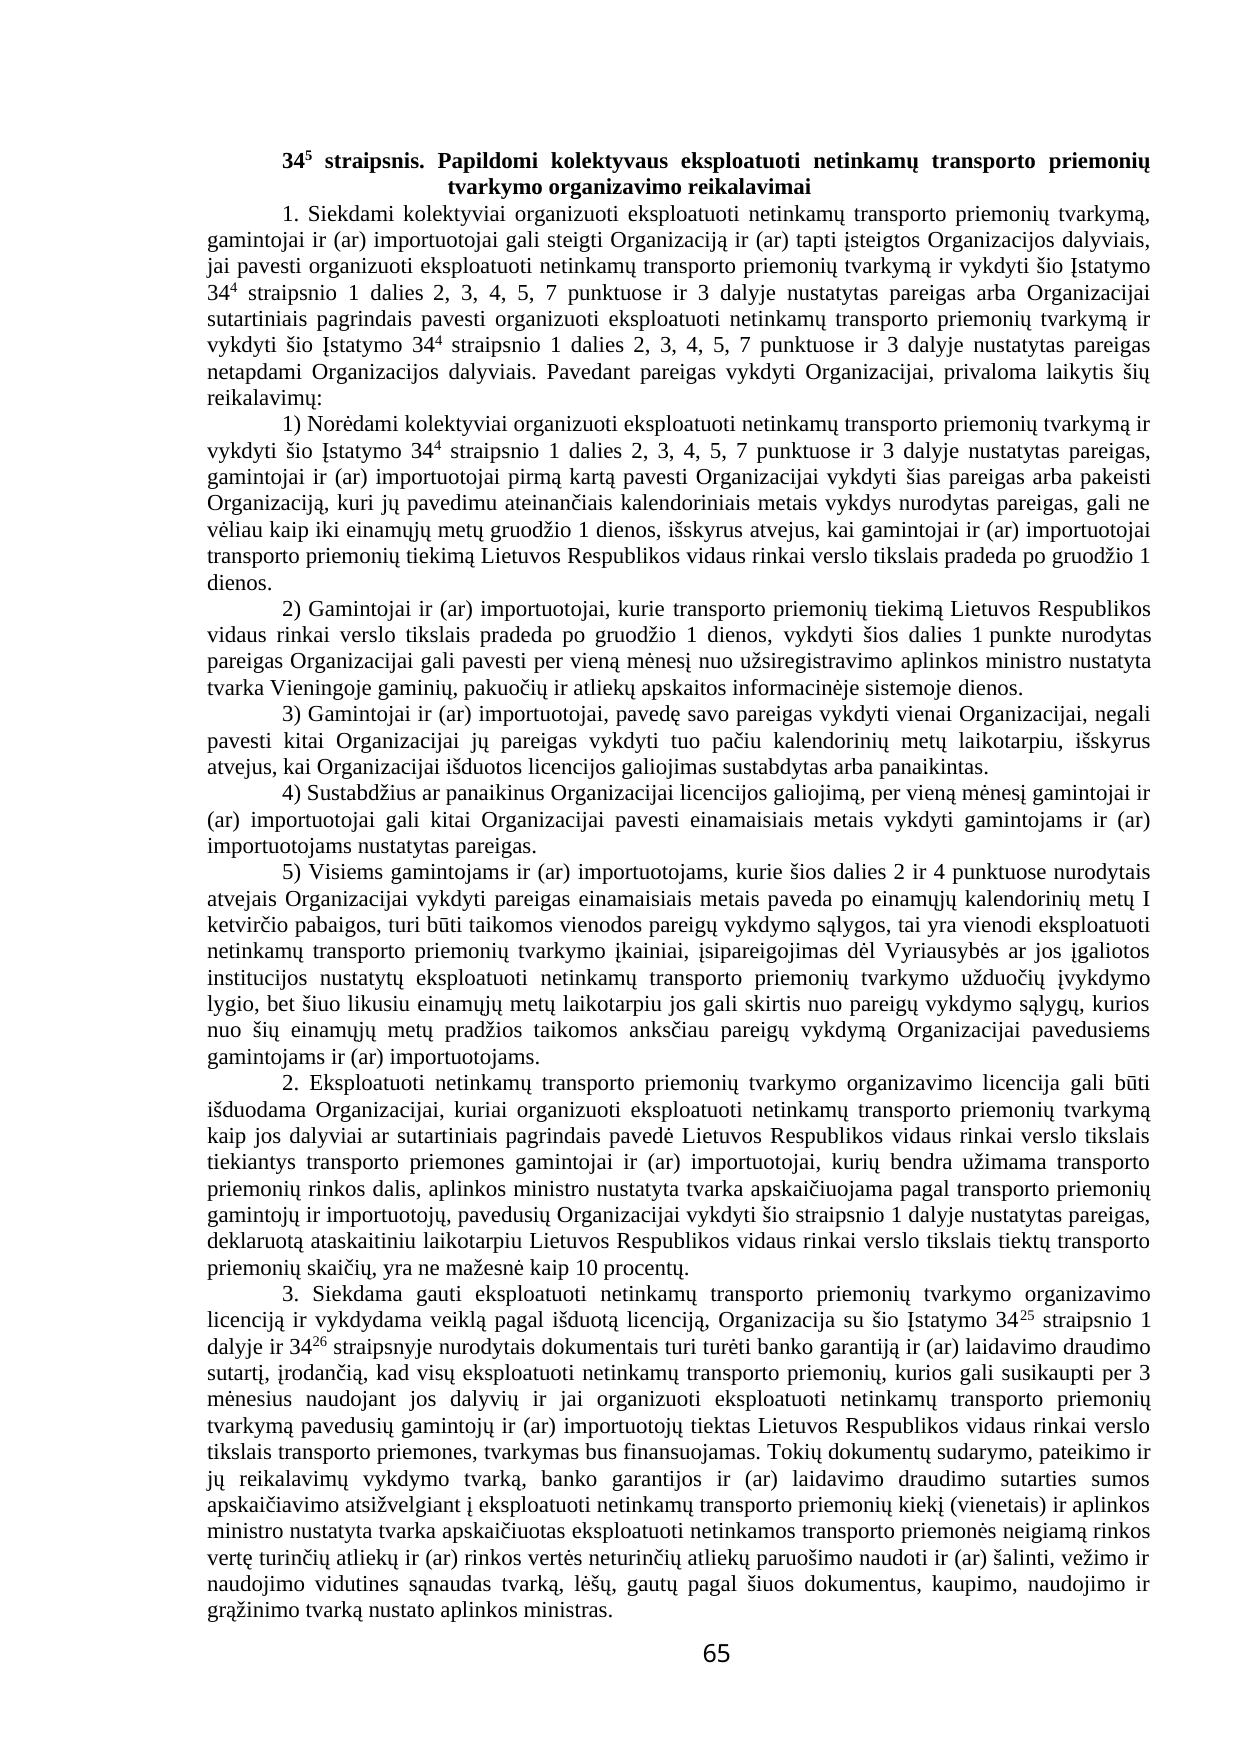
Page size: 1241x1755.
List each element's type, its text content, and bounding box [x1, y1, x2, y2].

text 3) Gamintojai ir (ar) importuotojai, pavedę savo pareigas vykdyti vienai Organizacijai, negali pavesti kitai Organizacijai jų pareigas vykdyti tuo pačiu kalendorinių metų laikotarpiu, išskyrus atvejus, kai Organizacijai išduotos licencijos galiojimas sustabdytas arba panaikintas. [207, 700, 1152, 779]
text 2. Eksploatuoti netinkamų transporto priemonių tvarkymo organizavimo licencija gali būti išduodama Organizacijai, kuriai organizuoti eksploatuoti netinkamų transporto priemonių tvarkymą kaip jos dalyviai ar sutartiniais pagrindais pavedė Lietuvos Respublikos vidaus rinkai verslo tikslais tiekiantys transporto priemones gamintojai ir (ar) importuotojai, kurių bendra užimama transporto priemonių rinkos dalis, aplinkos ministro nustatyta tvarka apskaičiuojama pagal transporto priemonių gamintojų ir importuotojų, pavedusių Organizacijai vykdyti šio straipsnio 1 dalyje nustatytas pareigas, deklaruotą ataskaitiniu laikotarpiu Lietuvos Respublikos vidaus rinkai verslo tikslais tiektų transporto priemonių skaičių, yra ne mažesnė kaip 10 procentų. [207, 1069, 1152, 1280]
text 1) Norėdami kolektyviai organizuoti eksploatuoti netinkamų transporto priemonių tvarkymą ir vykdyti šio Įstatymo 344 straipsnio 1 dalies 2, 3, 4, 5, 7 punktuose ir 3 dalyje nustatytas pareigas, gamintojai ir (ar) importuotojai pirmą kartą pavesti Organizacijai vykdyti šias pareigas arba pakeisti Organizaciją, kuri jų pavedimu ateinančiais kalendoriniais metais vykdys nurodytas pareigas, gali ne vėliau kaip iki einamųjų metų gruodžio 1 dienos, išskyrus atvejus, kai gamintojai ir (ar) importuotojai transporto priemonių tiekimą Lietuvos Respublikos vidaus rinkai verslo tikslais pradeda po gruodžio 1 dienos. [207, 410, 1152, 595]
text 4) Sustabdžius ar panaikinus Organizacijai licencijos galiojimą, per vieną mėnesį gamintojai ir (ar) importuotojai gali kitai Organizacijai pavesti einamaisiais metais vykdyti gamintojams ir (ar) importuotojams nustatytas pareigas. [207, 779, 1152, 858]
text 2) Gamintojai ir (ar) importuotojai, kurie transporto priemonių tiekimą Lietuvos Respublikos vidaus rinkai verslo tikslais pradeda po gruodžio 1 dienos, vykdyti šios dalies 1 punkte nurodytas pareigas Organizacijai gali pavesti per vieną mėnesį nuo užsiregistravimo aplinkos ministro nustatyta tvarka Vieningoje gaminių, pakuočių ir atliekų apskaitos informacinėje sistemoje dienos. [207, 595, 1152, 700]
text 3. Siekdama gauti eksploatuoti netinkamų transporto priemonių tvarkymo organizavimo licenciją ir vykdydama veiklą pagal išduotą licenciją, Organizacija su šio Įstatymo 3425 straipsnio 1 dalyje ir 3426 straipsnyje nurodytais dokumentais turi turėti banko garantiją ir (ar) laidavimo draudimo sutartį, įrodančią, kad visų eksploatuoti netinkamų transporto priemonių, kurios gali susikaupti per 3 mėnesius naudojant jos dalyvių ir jai organizuoti eksploatuoti netinkamų transporto priemonių tvarkymą pavedusių gamintojų ir (ar) importuotojų tiektas Lietuvos Respublikos vidaus rinkai verslo tikslais transporto priemones, tvarkymas bus finansuojamas. Tokių dokumentų sudarymo, pateikimo ir jų reikalavimų vykdymo tvarką, banko garantijos ir (ar) laidavimo draudimo sutarties sumos apskaičiavimo atsižvelgiant į eksploatuoti netinkamų transporto priemonių kiekį (vienetais) ir aplinkos ministro nustatyta tvarka apskaičiuotas eksploatuoti netinkamos transporto priemonės neigiamą rinkos vertę turinčių atliekų ir (ar) rinkos vertės neturinčių atliekų paruošimo naudoti ir (ar) šalinti, vežimo ir naudojimo vidutines sąnaudas tvarką, lėšų, gautų pagal šiuos dokumentus, kaupimo, naudojimo ir grąžinimo tvarką nustato aplinkos ministras. [207, 1280, 1152, 1623]
text 1. Siekdami kolektyviai organizuoti eksploatuoti netinkamų transporto priemonių tvarkymą, gamintojai ir (ar) importuotojai gali steigti Organizaciją ir (ar) tapti įsteigtos Organizacijos dalyviais, jai pavesti organizuoti eksploatuoti netinkamų transporto priemonių tvarkymą ir vykdyti šio Įstatymo 344 straipsnio 1 dalies 2, 3, 4, 5, 7 punktuose ir 3 dalyje nustatytas pareigas arba Organizacijai sutartiniais pagrindais pavesti organizuoti eksploatuoti netinkamų transporto priemonių tvarkymą ir vykdyti šio Įstatymo 344 straipsnio 1 dalies 2, 3, 4, 5, 7 punktuose ir 3 dalyje nustatytas pareigas netapdami Organizacijos dalyviais. Pavedant pareigas vykdyti Organizacijai, privaloma laikytis šių reikalavimų: [207, 199, 1152, 410]
text 5) Visiems gamintojams ir (ar) importuotojams, kurie šios dalies 2 ir 4 punktuose nurodytais atvejais Organizacijai vykdyti pareigas einamaisiais metais paveda po einamųjų kalendorinių metų I ketvirčio pabaigos, turi būti taikomos vienodos pareigų vykdymo sąlygos, tai yra vienodi eksploatuoti netinkamų transporto priemonių tvarkymo įkainiai, įsipareigojimas dėl Vyriausybės ar jos įgaliotos institucijos nustatytų eksploatuoti netinkamų transporto priemonių tvarkymo užduočių įvykdymo lygio, bet šiuo likusiu einamųjų metų laikotarpiu jos gali skirtis nuo pareigų vykdymo sąlygų, kurios nuo šių einamųjų metų pradžios taikomos anksčiau pareigų vykdymą Organizacijai pavedusiems gamintojams ir (ar) importuotojams. [207, 858, 1152, 1069]
text 345 straipsnis. Papildomi kolektyvaus eksploatuoti netinkamų transporto priemonių tvarkymo organizavimo reikalavimai [282, 147, 1152, 199]
